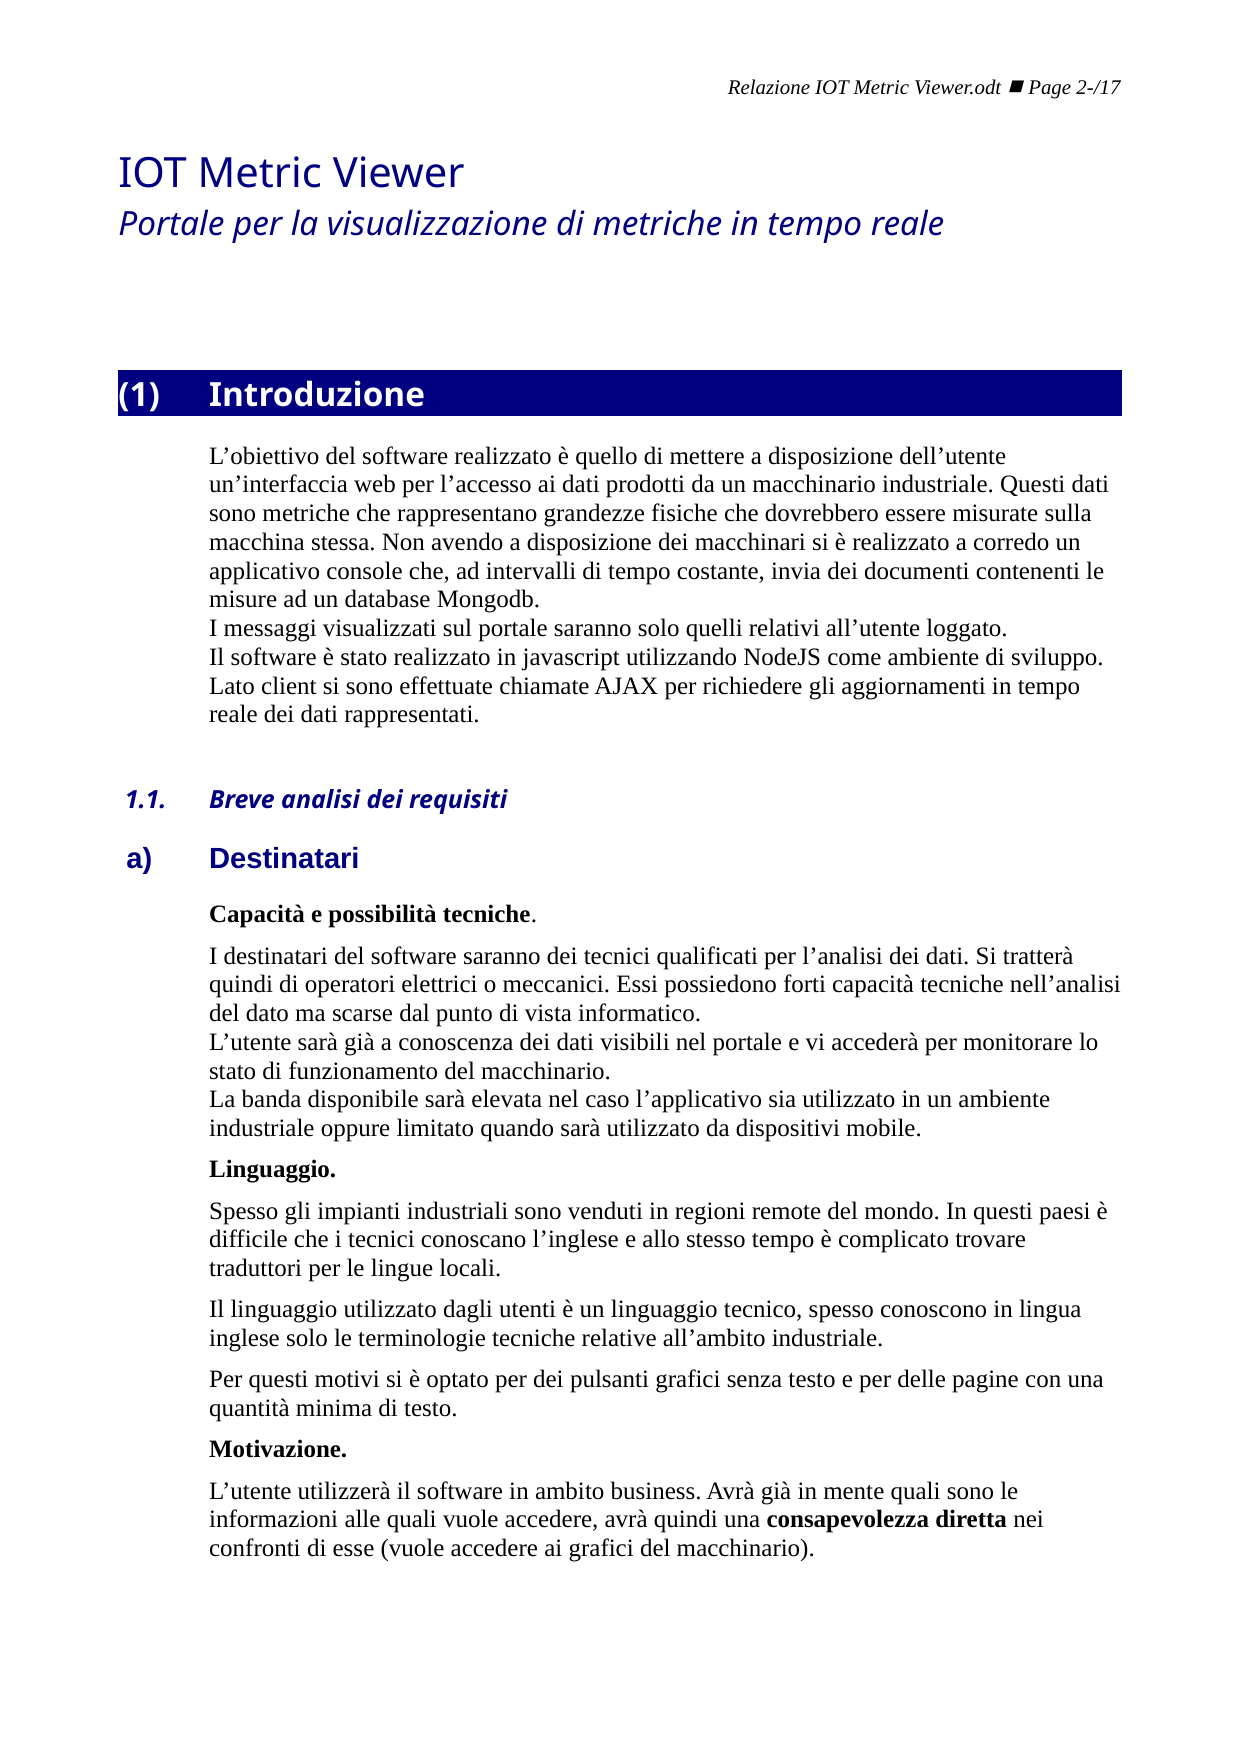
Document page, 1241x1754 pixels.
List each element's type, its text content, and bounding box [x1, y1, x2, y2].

subtitle Portale per la visualizzazione di metriche in tempo reale [118, 200, 1122, 245]
subtitle IOT Metric Viewer [118, 143, 1122, 200]
text L’obiettivo del software realizzato è quello di mettere a disposizione dell’utente un’interfaccia web per l’accesso ai dati prodotti da un macchinario industriale. Questi dati sono metriche che rappresentano grandezze fisiche che dovrebbero essere misurate sulla macchina stessa. Non avendo a disposizione dei macchinari si è realizzato a corredo un applicativo console che, ad intervalli di tempo costante, invia dei documenti contenenti le misure ad un database Mongodb. I messaggi visualizzati sul portale saranno solo quelli relativi all’utente loggato. Il software è stato realizzato in javascript utilizzando NodeJS come ambiente di sviluppo. Lato client si sono effettuate chiamate AJAX per richiedere gli aggiornamenti in tempo reale dei dati rappresentati. [209, 441, 1122, 728]
text Linguaggio. [209, 1154, 1122, 1183]
subtitle Introduzione [118, 370, 1122, 416]
subtitle Destinatari [118, 841, 1122, 874]
text Per questi motivi si è optato per dei pulsanti grafici senza testo e per delle pagine con una quantità minima di testo. [209, 1364, 1122, 1422]
subtitle Breve analisi dei requisiti [118, 782, 1122, 816]
text Spesso gli impianti industriali sono venduti in regioni remote del mondo. In questi paesi è difficile che i tecnici conoscano l’inglese e allo stesso tempo è complicato trovare traduttori per le lingue locali. [209, 1196, 1122, 1282]
text L’utente utilizzerà il software in ambito business. Avrà già in mente quali sono le informazioni alle quali vuole accedere, avrà quindi una consapevolezza diretta nei confronti di esse (vuole accedere ai grafici del macchinario). [209, 1476, 1122, 1562]
text Il linguaggio utilizzato dagli utenti è un linguaggio tecnico, spesso conoscono in lingua inglese solo le terminologie tecniche relative all’ambito industriale. [209, 1294, 1122, 1352]
text Capacità e possibilità tecniche. [209, 899, 1122, 928]
text Motivazione. [209, 1434, 1122, 1463]
text I destinatari del software saranno dei tecnici qualificati per l’analisi dei dati. Si tratterà quindi di operatori elettrici o meccanici. Essi possiedono forti capacità tecniche nell’analisi del dato ma scarse dal punto di vista informatico. L’utente sarà già a conoscenza dei dati visibili nel portale e vi accederà per monitorare lo stato di funzionamento del macchinario. La banda disponibile sarà elevata nel caso l’applicativo sia utilizzato in un ambiente industriale oppure limitato quando sarà utilizzato da dispositivi mobile. [209, 941, 1122, 1142]
